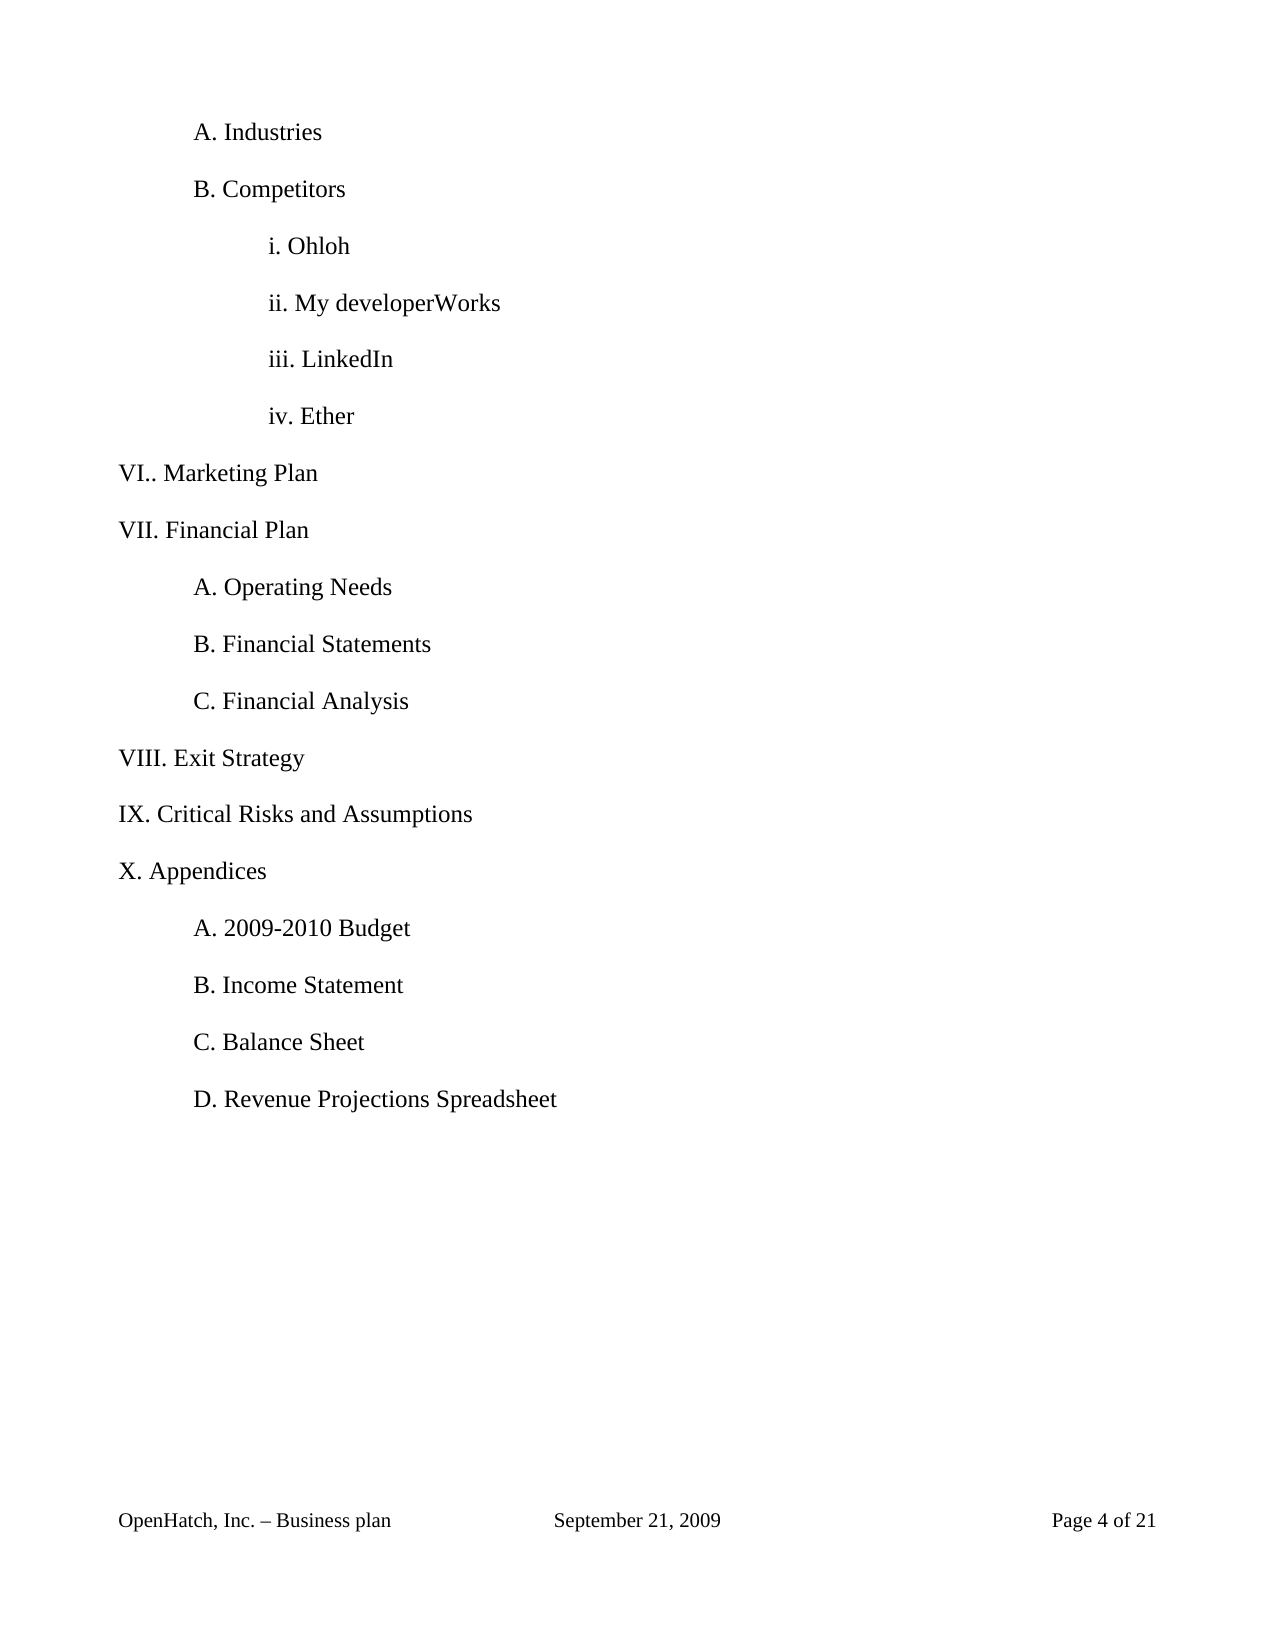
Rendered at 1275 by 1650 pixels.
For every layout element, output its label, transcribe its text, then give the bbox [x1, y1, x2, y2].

text IX. Critical Risks and Assumptions [118, 801, 1156, 828]
text A. 2009-2010 Budget [193, 914, 1156, 942]
text ii. My developerWorks [268, 289, 1156, 316]
text VIII. Exit Strategy [118, 744, 1156, 771]
text i. Ohloh [268, 232, 1156, 259]
text D. Revenue Projections Spreadsheet [193, 1085, 1156, 1113]
text VII. Financial Plan [118, 516, 1156, 544]
text B. Financial Statements [193, 630, 1156, 658]
text A. Operating Needs [193, 573, 1156, 601]
text iii. LinkedIn [268, 346, 1156, 373]
text VI.. Marketing Plan [118, 459, 1156, 487]
text B. Competitors [193, 175, 1156, 203]
text A. Industries [193, 118, 1156, 146]
text iv. Ether [268, 402, 1156, 430]
text X. Appendices [118, 857, 1156, 885]
text B. Income Statement [193, 971, 1156, 999]
text C. Balance Sheet [193, 1028, 1156, 1056]
text C. Financial Analysis [193, 687, 1156, 714]
